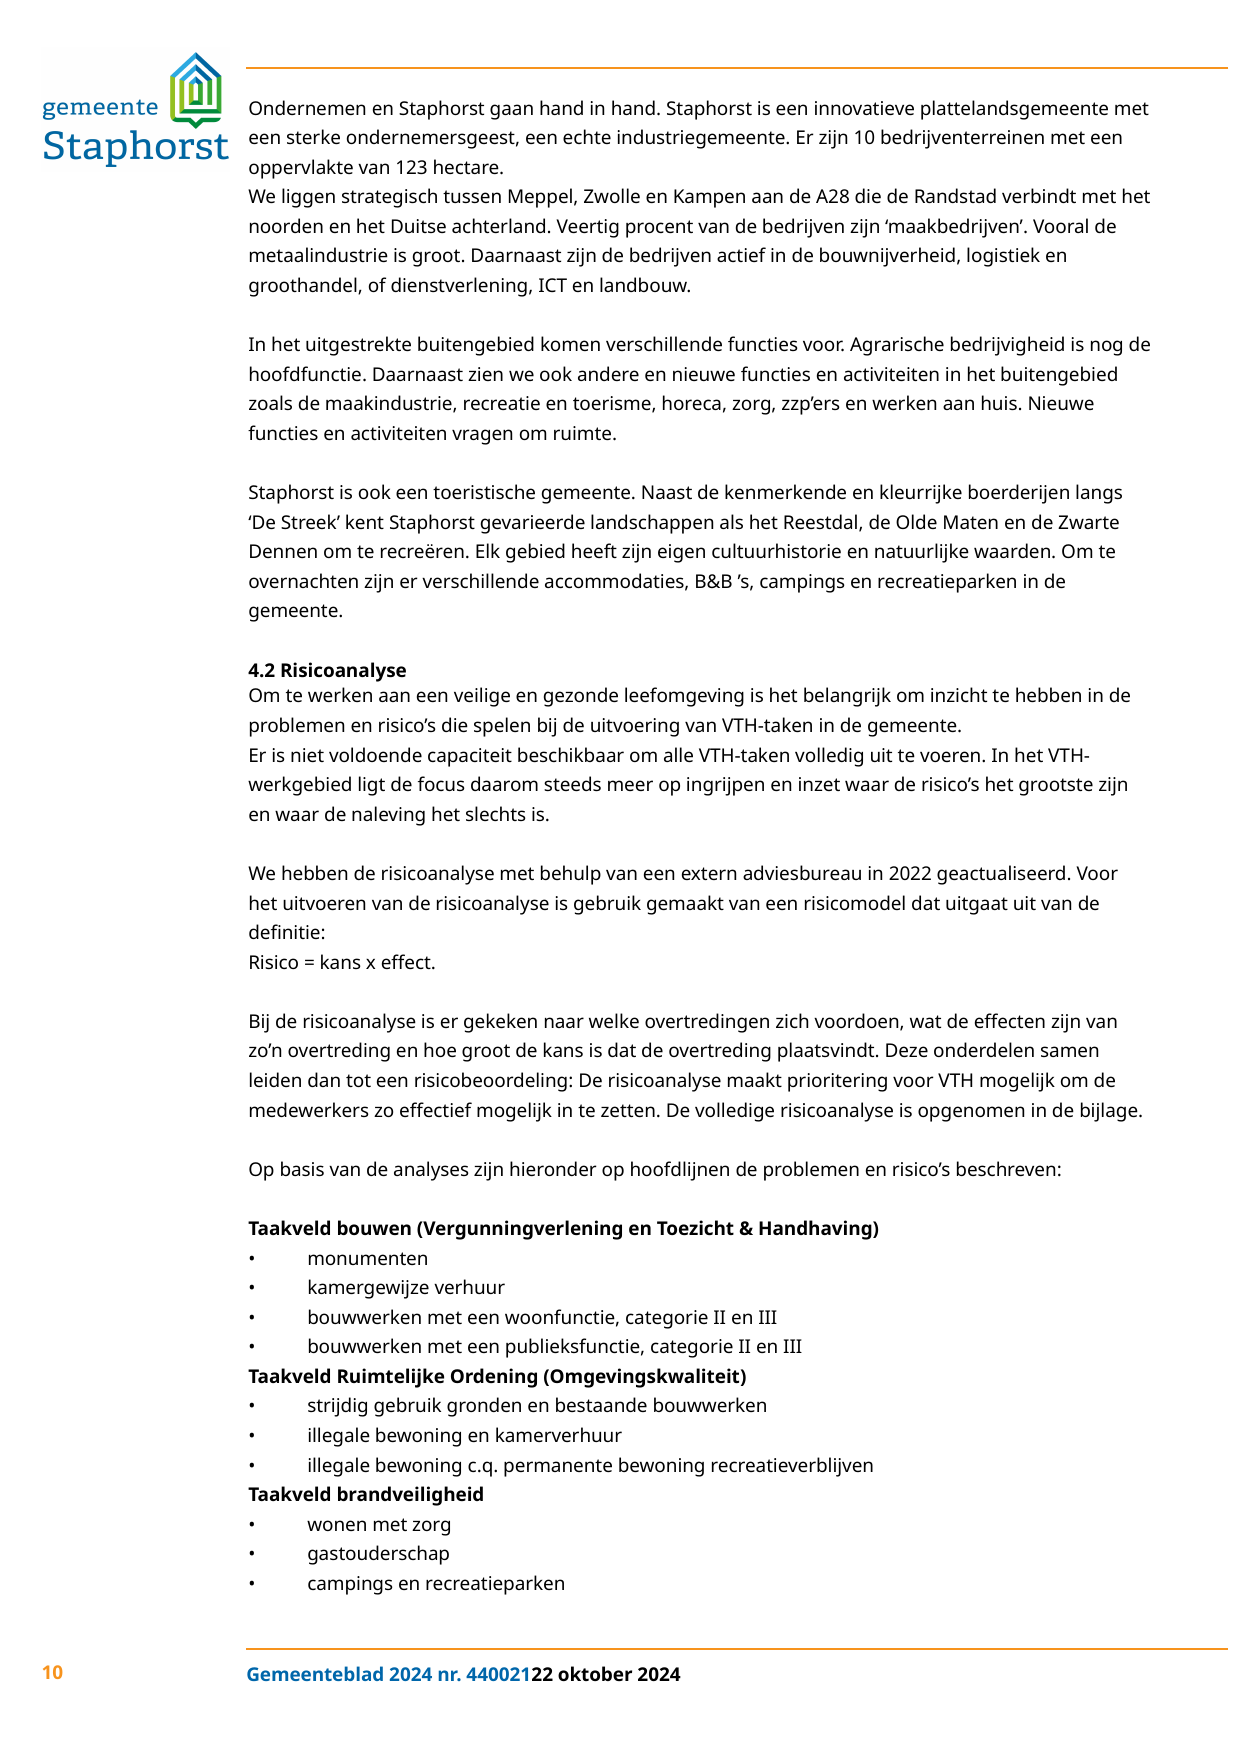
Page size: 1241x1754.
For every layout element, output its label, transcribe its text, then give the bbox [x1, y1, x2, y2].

text Taakveld Ruimtelijke Ordening (Omgevingskwaliteit) [248, 1363, 1152, 1389]
text Staphorst is ook een toeristische gemeente. Naast de kenmerkende en kleurrijke boerderijen langs ‘De Streek’ kent Staphorst gevarieerde landschappen als het Reestdal, de Olde Maten en de Zwarte Dennen om te recreëren. Elk gebied heeft zijn eigen cultuurhistorie en natuurlijke waarden. Om te overnachten zijn er verschillende accommodaties, B&B ’s, campings en recreatieparken in de gemeente. [248, 479, 1152, 623]
text Bij de risicoanalyse is er gekeken naar welke overtredingen zich voordoen, wat de effecten zijn van zo’n overtreding en hoe groot de kans is dat de overtreding plaatsvindt. Deze onderdelen samen leiden dan tot een risicobeoordeling: De risicoanalyse maakt prioritering voor VTH mogelijk om de medewerkers zo effectief mogelijk in te zetten. De volledige risicoanalyse is opgenomen in de bijlage. [248, 1008, 1152, 1122]
text Ondernemen en Staphorst gaan hand in hand. Staphorst is een innovatieve plattelandsgemeente met een sterke ondernemersgeest, een echte industriegemeente. Er zijn 10 bedrijventerreinen met een oppervlakte van 123 hectare. [248, 95, 1152, 180]
list illegale bewoning c.q. permanente bewoning recreatieverblijven [248, 1452, 1152, 1477]
text Om te werken aan een veilige en gezonde leefomgeving is het belangrijk om inzicht te hebben in de problemen en risico’s die spelen bij de uitvoering van VTH-taken in de gemeente. [248, 683, 1152, 738]
list gastouderschap [248, 1541, 1152, 1566]
list illegale bewoning en kamerverhuur [248, 1422, 1152, 1448]
text We liggen strategisch tussen Meppel, Zwolle en Kampen aan de A28 die de Randstad verbindt met het noorden en het Duitse achterland. Veertig procent van de bedrijven zijn ‘maakbedrijven’. Vooral de metaalindustrie is groot. Daarnaast zijn de bedrijven actief in de bouwnijverheid, logistiek en groothandel, of dienstverlening, ICT en landbouw. [248, 183, 1152, 298]
list bouwwerken met een woonfunctie, categorie II en III [248, 1304, 1152, 1329]
list monumenten [248, 1245, 1152, 1270]
text Er is niet voldoende capaciteit beschikbaar om alle VTH-taken volledig uit te voeren. In het VTH-werkgebied ligt de focus daarom steeds meer op ingrijpen en inzet waar de risico’s het grootste zijn en waar de naleving het slechts is. [248, 742, 1152, 827]
list campings en recreatieparken [248, 1570, 1152, 1596]
list bouwwerken met een publieksfunctie, categorie II en III [248, 1333, 1152, 1359]
list strijdig gebruik gronden en bestaande bouwwerken [248, 1393, 1152, 1418]
text 4.2 Risicoanalyse [248, 657, 1152, 683]
text Risico = kans x effect. [248, 949, 1152, 974]
text In het uitgestrekte buitengebied komen verschillende functies voor. Agrarische bedrijvigheid is nog de hoofdfunctie. Daarnaast zien we ook andere en nieuwe functies en activiteiten in het buitengebied zoals de maakindustrie, recreatie en toerisme, horeca, zorg, zzp’ers en werken aan huis. Nieuwe functies en activiteiten vragen om ruimte. [248, 331, 1152, 446]
text Taakveld bouwen (Vergunningverlening en Toezicht & Handhaving) [248, 1215, 1152, 1241]
picture [41, 47, 231, 172]
text Taakveld brandveiligheid [248, 1481, 1152, 1507]
text We hebben de risicoanalyse met behulp van een extern adviesbureau in 2022 geactualiseerd. Voor het uitvoeren van de risicoanalyse is gebruik gemaakt van een risicomodel dat uitgaat uit van de definitie: [248, 860, 1152, 945]
text Op basis van de analyses zijn hieronder op hoofdlijnen de problemen en risico’s beschreven: [248, 1156, 1152, 1182]
list wonen met zorg [248, 1511, 1152, 1537]
list kamergewijze verhuur [248, 1274, 1152, 1300]
